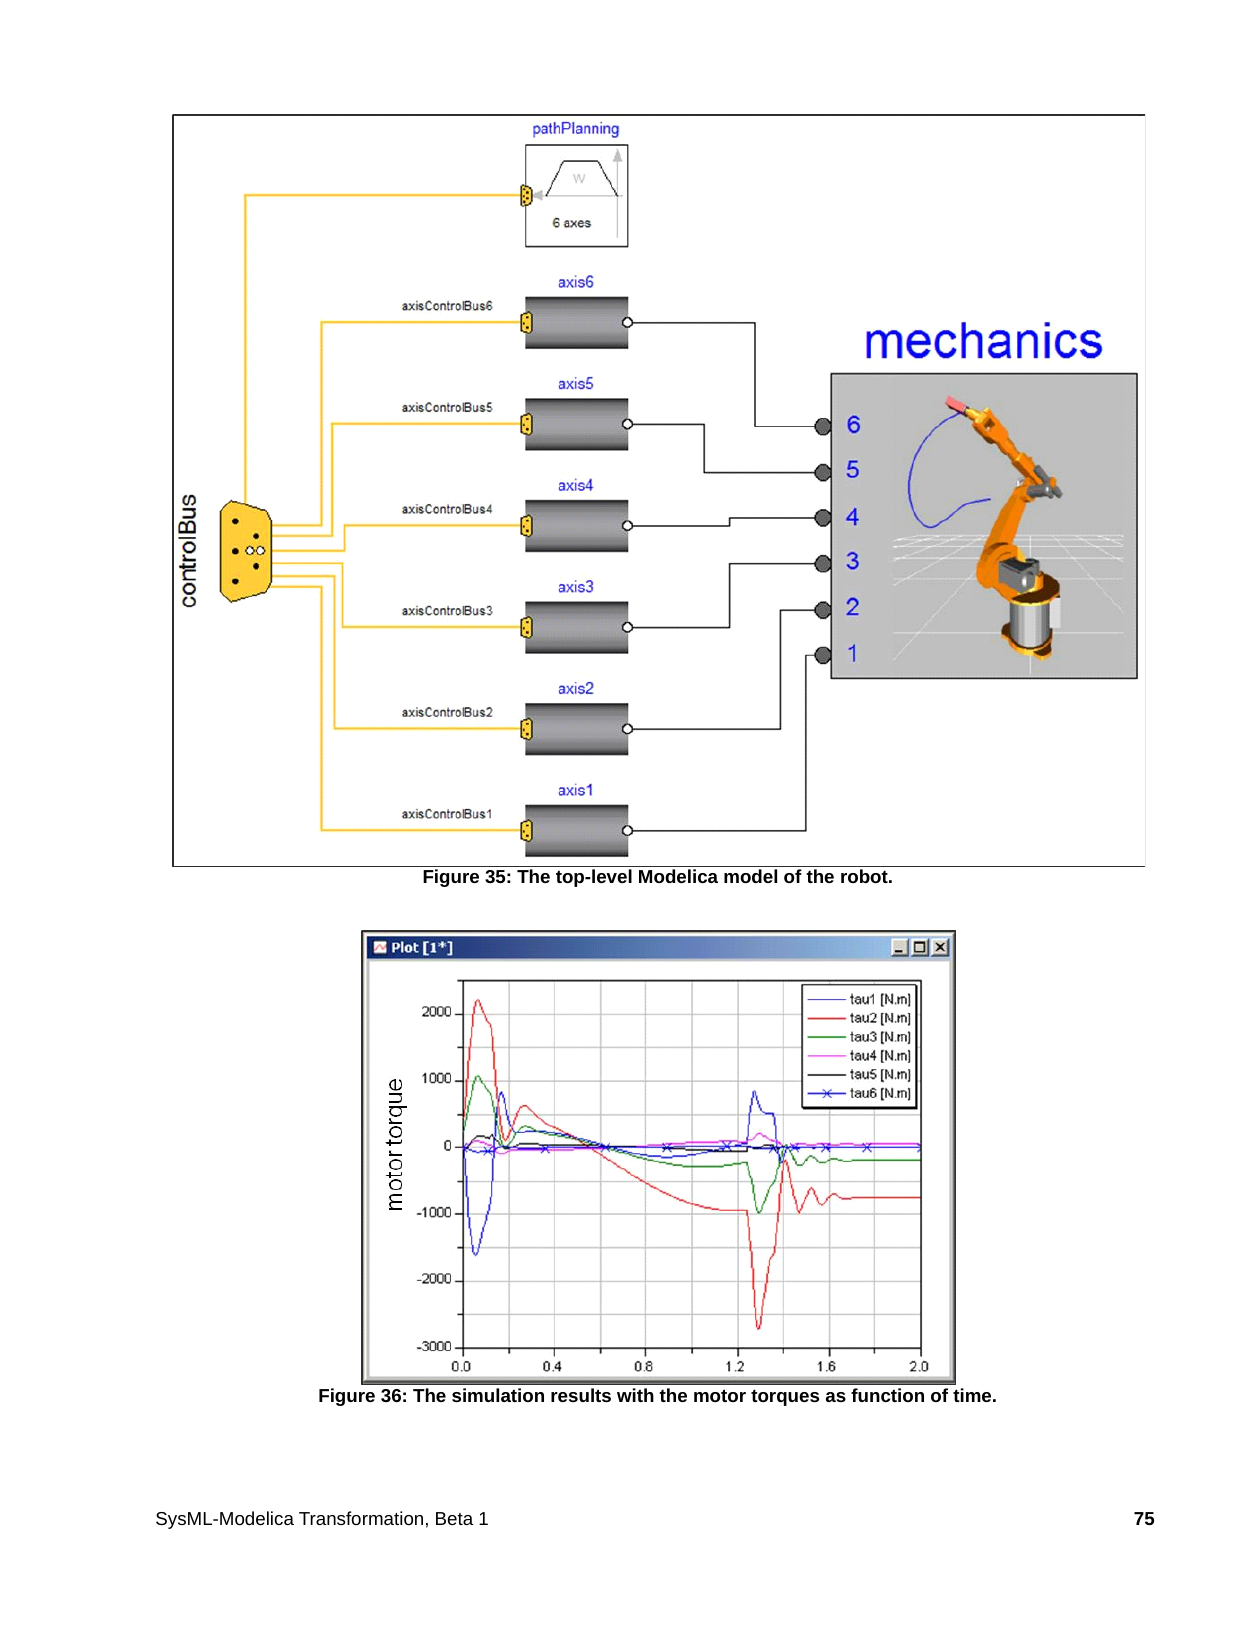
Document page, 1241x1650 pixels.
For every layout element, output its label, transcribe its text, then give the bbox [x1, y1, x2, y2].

text Figure 36: The simulation results with the motor torques as function of time. [150, 1384, 1166, 1406]
text Figure 35: The top-level Modelica model of the robot. [150, 866, 1166, 888]
